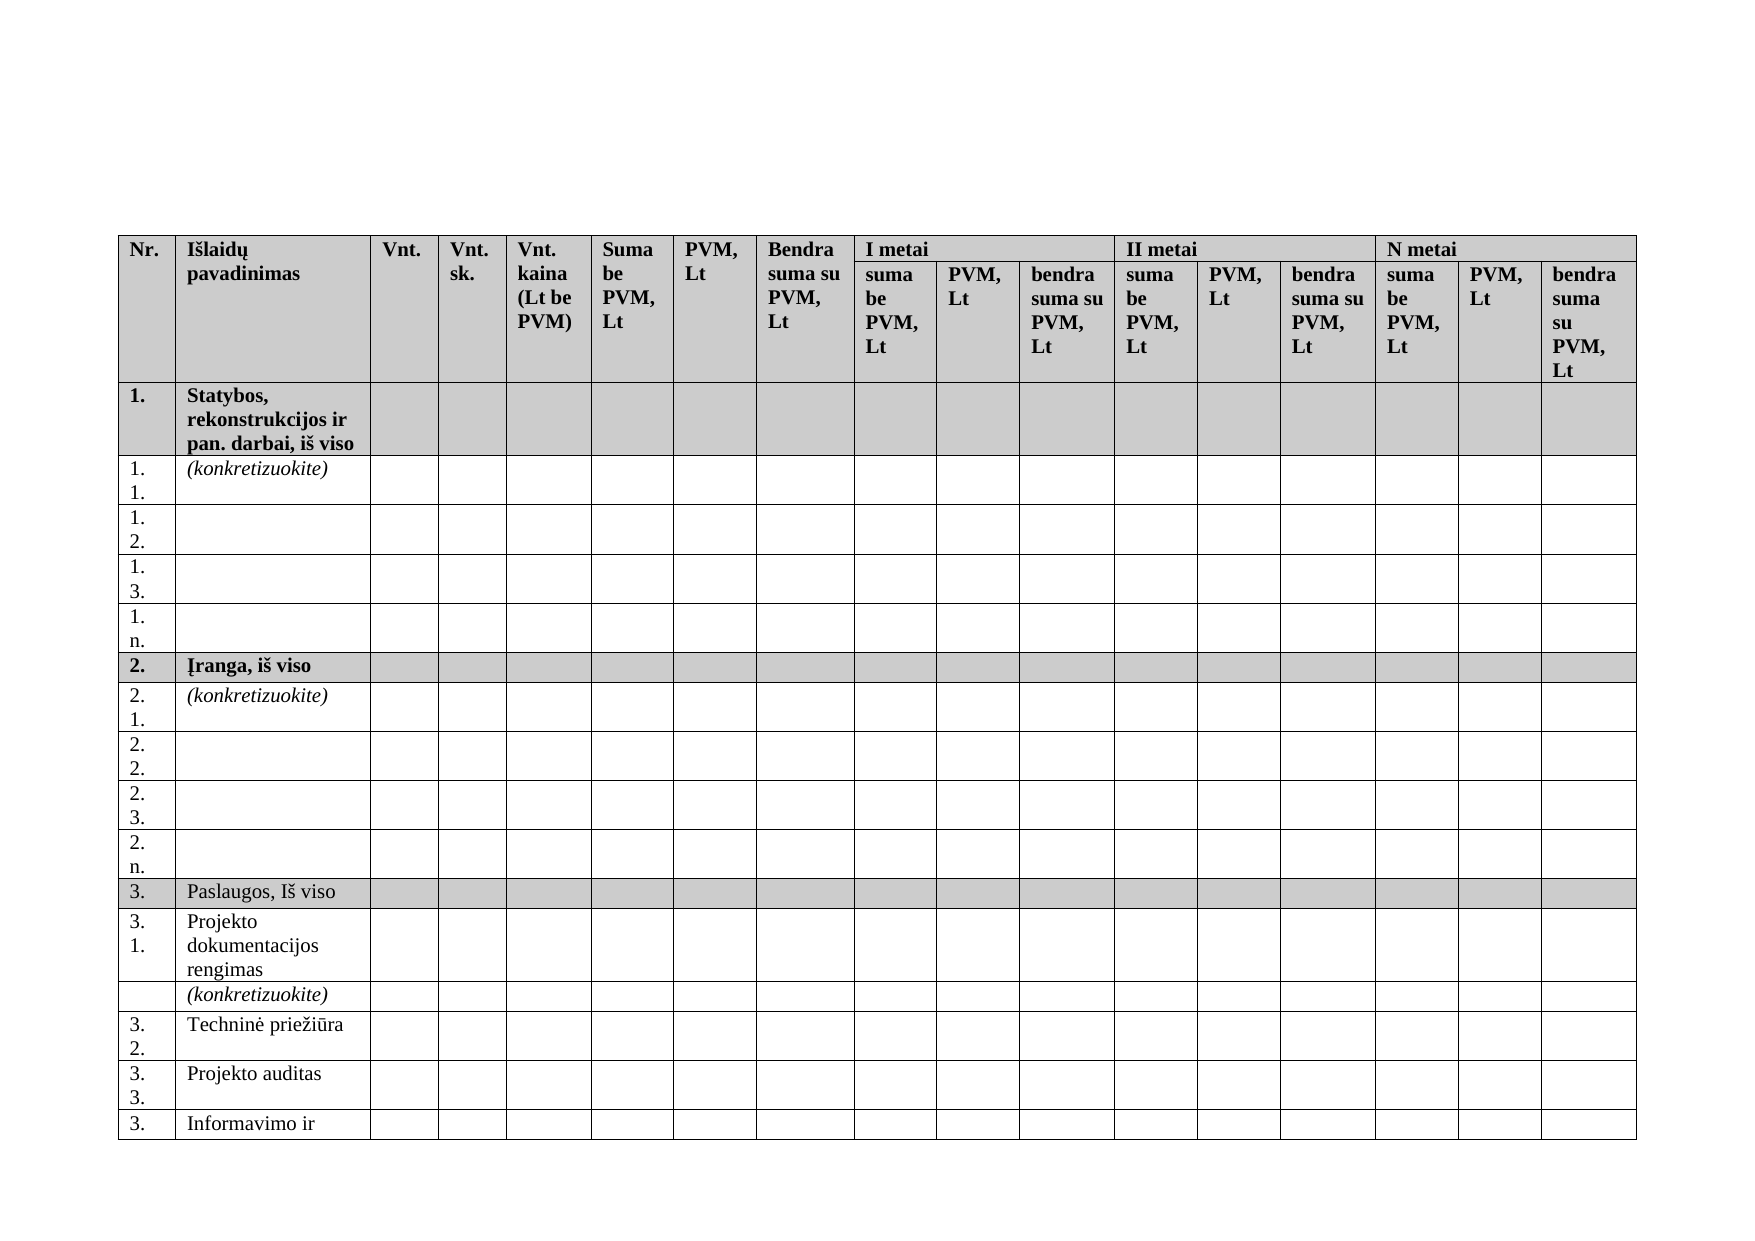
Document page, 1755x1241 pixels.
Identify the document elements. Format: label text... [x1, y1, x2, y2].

table_cell [1459, 879, 1541, 908]
table_cell [1020, 505, 1114, 553]
table_cell [507, 1012, 591, 1060]
table_cell [176, 781, 370, 829]
table_cell [371, 683, 438, 731]
table_cell [1376, 505, 1458, 553]
table_cell [1542, 456, 1636, 504]
table_cell [507, 383, 591, 455]
table_cell [1376, 456, 1458, 504]
table_cell (konkretizuokite) [176, 683, 370, 731]
table_cell Statybos, rekonstrukcijos ir pan. darbai, iš viso [176, 383, 370, 455]
table_cell [1542, 830, 1636, 878]
table_cell PVM, Lt [1198, 262, 1280, 382]
table_cell [1115, 1061, 1197, 1109]
table_cell [1198, 909, 1280, 981]
table_cell [1459, 1012, 1541, 1060]
table_cell [855, 555, 936, 603]
table_cell [1459, 1110, 1541, 1139]
table_header Vnt. sk. [439, 236, 506, 382]
table_cell [937, 456, 1019, 504]
table_cell [1459, 683, 1541, 731]
table_cell Paslaugos, Iš viso [176, 879, 370, 908]
table_cell [592, 604, 673, 652]
table_cell [1115, 604, 1197, 652]
table_cell [592, 505, 673, 553]
table_cell [176, 505, 370, 553]
table_cell [1020, 1012, 1114, 1060]
table_cell [371, 909, 438, 981]
table_cell [1376, 732, 1458, 780]
table_cell suma be PVM, Lt [855, 262, 936, 382]
table_cell [1376, 1110, 1458, 1139]
table_cell [371, 982, 438, 1011]
table_cell [674, 1012, 756, 1060]
table_cell [757, 456, 854, 504]
table_cell [1459, 653, 1541, 682]
table_header Suma be PVM, Lt [592, 236, 673, 382]
table_cell [1198, 1061, 1280, 1109]
table_cell [855, 982, 936, 1011]
table_cell [1542, 604, 1636, 652]
table_cell [674, 604, 756, 652]
table_cell [1376, 879, 1458, 908]
table_cell [592, 781, 673, 829]
table_cell [1542, 555, 1636, 603]
table_cell [371, 505, 438, 553]
table_cell [1281, 830, 1375, 878]
table_header Nr. [119, 236, 175, 382]
table_cell [592, 683, 673, 731]
table_cell [176, 830, 370, 878]
table_cell [507, 604, 591, 652]
table_cell [1376, 683, 1458, 731]
table_cell [371, 604, 438, 652]
table_cell [1281, 555, 1375, 603]
table_cell [507, 456, 591, 504]
table_cell [507, 879, 591, 908]
table_cell [674, 456, 756, 504]
table_cell 3. 2. [119, 1012, 175, 1060]
table_cell [674, 653, 756, 682]
table_cell [1281, 781, 1375, 829]
table_cell [371, 555, 438, 603]
table_cell [1542, 683, 1636, 731]
table_cell [371, 732, 438, 780]
table_cell [757, 1061, 854, 1109]
table_cell [592, 830, 673, 878]
table_cell [1198, 653, 1280, 682]
table_cell [674, 982, 756, 1011]
table_cell [1281, 1012, 1375, 1060]
table_cell [439, 830, 506, 878]
table_cell [855, 653, 936, 682]
table_cell [592, 456, 673, 504]
table_cell [1020, 1110, 1114, 1139]
table_cell [371, 653, 438, 682]
table_cell [592, 982, 673, 1011]
table_cell [937, 1012, 1019, 1060]
table_cell [1459, 604, 1541, 652]
table_cell Projekto auditas [176, 1061, 370, 1109]
table_cell [1020, 1061, 1114, 1109]
table_cell [1115, 732, 1197, 780]
table_cell [937, 505, 1019, 553]
table_cell [1198, 982, 1280, 1011]
table_cell bendra suma su PVM, Lt [1281, 262, 1375, 382]
table_cell [757, 555, 854, 603]
table_cell 3. 1. [119, 909, 175, 981]
table_cell [592, 555, 673, 603]
table_cell [592, 1061, 673, 1109]
table_cell [439, 1061, 506, 1109]
table_cell 3. [119, 879, 175, 908]
table_cell [1459, 830, 1541, 878]
table_cell [371, 383, 438, 455]
table_cell [674, 732, 756, 780]
table_cell 1. 1. [119, 456, 175, 504]
table_cell [757, 732, 854, 780]
table_cell [1020, 781, 1114, 829]
table_cell [937, 604, 1019, 652]
table_cell 1. [119, 383, 175, 455]
table_header II metai [1115, 236, 1375, 261]
table_cell [674, 383, 756, 455]
table_cell [937, 909, 1019, 981]
table_cell [507, 1061, 591, 1109]
table_cell [937, 555, 1019, 603]
table_cell [757, 781, 854, 829]
table_cell [1281, 1110, 1375, 1139]
table_cell [1459, 383, 1541, 455]
table_cell [1376, 604, 1458, 652]
table_cell [1198, 555, 1280, 603]
table_cell [1115, 683, 1197, 731]
table_cell [855, 505, 936, 553]
table_cell [1459, 732, 1541, 780]
table_cell [592, 732, 673, 780]
table_cell [1115, 982, 1197, 1011]
table_cell [1020, 879, 1114, 908]
table_cell 3. 3. [119, 1061, 175, 1109]
table_cell [855, 456, 936, 504]
table_cell [1020, 383, 1114, 455]
table_cell [507, 505, 591, 553]
table_header PVM, Lt [674, 236, 756, 382]
table_cell [937, 1110, 1019, 1139]
table_cell [1020, 653, 1114, 682]
table_cell PVM, Lt [1459, 262, 1541, 382]
table_cell [1542, 1110, 1636, 1139]
table_cell [1542, 1061, 1636, 1109]
table_cell [592, 383, 673, 455]
table_cell [1281, 383, 1375, 455]
table_cell [507, 1110, 591, 1139]
table_cell [1281, 604, 1375, 652]
table_cell [439, 732, 506, 780]
table_cell [855, 1012, 936, 1060]
table_cell [937, 982, 1019, 1011]
table_cell [757, 683, 854, 731]
table_cell [1281, 982, 1375, 1011]
table_cell 1. 3. [119, 555, 175, 603]
table_cell [1020, 456, 1114, 504]
table_header Bendra suma su PVM, Lt [757, 236, 854, 382]
table_cell [937, 383, 1019, 455]
table_cell [1115, 456, 1197, 504]
table_cell [1115, 830, 1197, 878]
table_cell [1376, 653, 1458, 682]
table_cell [937, 830, 1019, 878]
table_cell [855, 1061, 936, 1109]
table_cell [1281, 732, 1375, 780]
table_cell [371, 1012, 438, 1060]
table_cell [1198, 781, 1280, 829]
table_cell [1198, 683, 1280, 731]
table_cell [439, 1012, 506, 1060]
table_cell [1115, 909, 1197, 981]
table_cell PVM, Lt [937, 262, 1019, 382]
table_cell (konkretizuokite) [176, 456, 370, 504]
table_cell [1542, 982, 1636, 1011]
table_cell suma be PVM, Lt [1115, 262, 1197, 382]
table_cell [1281, 1061, 1375, 1109]
table_cell [757, 982, 854, 1011]
table_cell [1020, 683, 1114, 731]
table_cell [1198, 456, 1280, 504]
table_cell [937, 781, 1019, 829]
table_cell [592, 909, 673, 981]
table_cell [439, 683, 506, 731]
table_cell [1542, 781, 1636, 829]
table_cell [1198, 1110, 1280, 1139]
table_cell [507, 683, 591, 731]
table_cell [1115, 879, 1197, 908]
table_cell [1115, 505, 1197, 553]
table_cell [439, 604, 506, 652]
table_header Išlaidų pavadinimas [176, 236, 370, 382]
table_cell [757, 653, 854, 682]
table_cell [507, 909, 591, 981]
table_cell [757, 1110, 854, 1139]
table_cell 1. 2. [119, 505, 175, 553]
table_cell [507, 732, 591, 780]
table_cell 2. 2. [119, 732, 175, 780]
table_cell [1376, 909, 1458, 981]
table_cell [1115, 383, 1197, 455]
table_cell [1115, 781, 1197, 829]
table_cell [176, 555, 370, 603]
table_cell [439, 879, 506, 908]
table_cell 2. n. [119, 830, 175, 878]
table_cell [507, 982, 591, 1011]
table_cell [757, 909, 854, 981]
table_cell [371, 1061, 438, 1109]
table_cell [855, 683, 936, 731]
table_cell [1198, 732, 1280, 780]
table_cell [119, 982, 175, 1011]
table_cell [1281, 879, 1375, 908]
table_cell [439, 456, 506, 504]
table_cell (konkretizuokite) [176, 982, 370, 1011]
table_cell [855, 604, 936, 652]
table_cell [1281, 683, 1375, 731]
table_cell Techninė priežiūra [176, 1012, 370, 1060]
table_cell [757, 383, 854, 455]
table_cell [439, 383, 506, 455]
table_cell bendra suma su PVM, Lt [1020, 262, 1114, 382]
table_cell [592, 653, 673, 682]
table_cell [855, 781, 936, 829]
table_cell [439, 653, 506, 682]
table_cell [937, 653, 1019, 682]
table_cell [1281, 909, 1375, 981]
table_cell [937, 879, 1019, 908]
table_header N metai [1376, 236, 1636, 261]
table_cell [1376, 781, 1458, 829]
table_cell [1542, 383, 1636, 455]
table_cell [1542, 1012, 1636, 1060]
table_header Vnt. kaina (Lt be PVM) [507, 236, 591, 382]
table_cell [674, 879, 756, 908]
table_cell [1542, 732, 1636, 780]
table_cell [439, 1110, 506, 1139]
table_cell [439, 505, 506, 553]
table_cell [757, 505, 854, 553]
table_cell [371, 879, 438, 908]
table_cell [757, 604, 854, 652]
table_cell [1281, 456, 1375, 504]
table_cell [1542, 505, 1636, 553]
table_cell [176, 604, 370, 652]
table_cell [757, 879, 854, 908]
table_cell [674, 830, 756, 878]
table_cell [855, 383, 936, 455]
table_cell suma be PVM, Lt [1376, 262, 1458, 382]
table_cell 2. 3. [119, 781, 175, 829]
table_cell [674, 683, 756, 731]
table_cell 2. [119, 653, 175, 682]
table_cell [937, 683, 1019, 731]
table_cell [1459, 909, 1541, 981]
table_cell [507, 555, 591, 603]
table_cell [1376, 830, 1458, 878]
table_cell [674, 1110, 756, 1139]
table_cell [371, 830, 438, 878]
table_cell [1020, 555, 1114, 603]
table_cell [1376, 383, 1458, 455]
table_cell [1281, 505, 1375, 553]
table_cell [1459, 1061, 1541, 1109]
table_cell [1198, 830, 1280, 878]
table_cell Įranga, iš viso [176, 653, 370, 682]
table_cell [1020, 604, 1114, 652]
table_cell [439, 909, 506, 981]
table_cell [1198, 505, 1280, 553]
table_cell bendra suma su PVM, Lt [1542, 262, 1636, 382]
table_cell [1020, 982, 1114, 1011]
table_cell [1198, 879, 1280, 908]
table_cell [1020, 732, 1114, 780]
table_cell [1115, 555, 1197, 603]
table_cell [855, 732, 936, 780]
table_cell Projekto dokumentacijos rengimas [176, 909, 370, 981]
table_cell [1198, 1012, 1280, 1060]
table_cell [1115, 1012, 1197, 1060]
table_cell [1459, 781, 1541, 829]
table_cell [855, 879, 936, 908]
table_cell [1459, 982, 1541, 1011]
table_cell [1459, 555, 1541, 603]
table_cell [176, 732, 370, 780]
table_cell [937, 732, 1019, 780]
table_cell [439, 555, 506, 603]
table_cell [592, 1012, 673, 1060]
table_cell [1459, 505, 1541, 553]
table_cell [1376, 1061, 1458, 1109]
table_cell [1376, 982, 1458, 1011]
table_cell [371, 1110, 438, 1139]
table_cell 1. n. [119, 604, 175, 652]
table_cell [674, 909, 756, 981]
table_cell [674, 505, 756, 553]
table_cell [757, 1012, 854, 1060]
table_cell [674, 781, 756, 829]
table_cell [1198, 604, 1280, 652]
table_cell [855, 830, 936, 878]
table_cell [1542, 879, 1636, 908]
table_cell [757, 830, 854, 878]
table_cell [1376, 555, 1458, 603]
table_cell 3. [119, 1110, 175, 1139]
table_cell [1115, 1110, 1197, 1139]
table_cell [1198, 383, 1280, 455]
table_cell [1542, 653, 1636, 682]
table_cell [439, 982, 506, 1011]
table_cell [507, 830, 591, 878]
table_cell [439, 781, 506, 829]
table_cell Informavimo ir [176, 1110, 370, 1139]
table_cell [507, 781, 591, 829]
table_cell [507, 653, 591, 682]
table_cell [1542, 909, 1636, 981]
table_cell [1281, 653, 1375, 682]
table_cell [1020, 830, 1114, 878]
table_cell [937, 1061, 1019, 1109]
table_cell [855, 909, 936, 981]
table_cell [1020, 909, 1114, 981]
table_cell [674, 1061, 756, 1109]
table_cell [371, 456, 438, 504]
table_cell [1376, 1012, 1458, 1060]
table_cell [674, 555, 756, 603]
table_cell 2. 1. [119, 683, 175, 731]
table_cell [855, 1110, 936, 1139]
table_cell [592, 879, 673, 908]
table_header Vnt. [371, 236, 438, 382]
table_cell [592, 1110, 673, 1139]
table_cell [1115, 653, 1197, 682]
table_cell [1459, 456, 1541, 504]
table_header I metai [855, 236, 1114, 261]
table_cell [371, 781, 438, 829]
